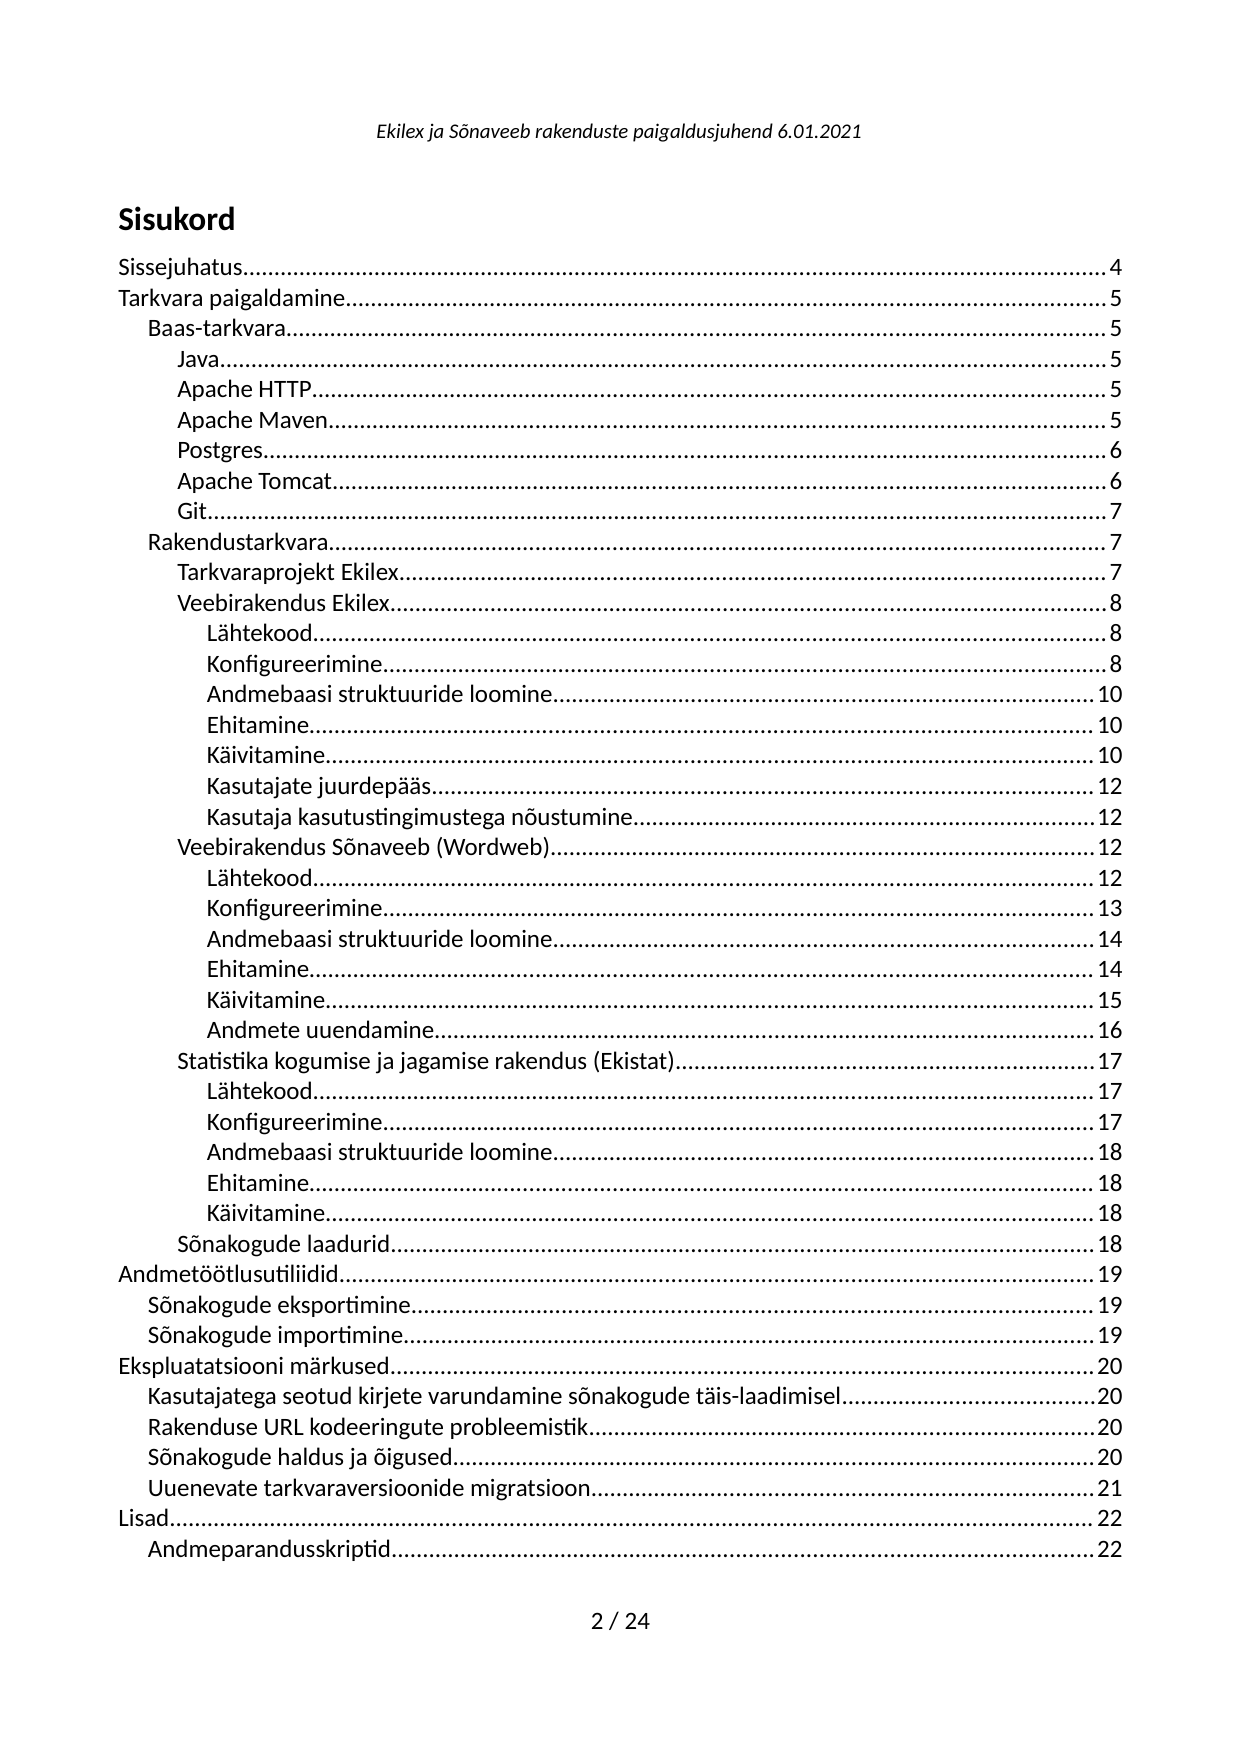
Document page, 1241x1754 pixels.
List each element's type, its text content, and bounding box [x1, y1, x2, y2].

text Tarkvara paigaldamine 5 [118, 282, 1122, 312]
text Apache HTTP 5 [177, 373, 1122, 404]
text Konfigureerimine 13 [207, 892, 1122, 923]
text Konfigureerimine 17 [207, 1106, 1122, 1136]
text Ehitamine 18 [207, 1167, 1122, 1197]
text Veebirakendus Sõnaveeb (Wordweb) 12 [177, 831, 1122, 862]
text Andmebaasi struktuuride loomine 14 [207, 923, 1122, 953]
text Sõnakogude laadurid 18 [177, 1228, 1122, 1258]
text Kasutajate juurdepääs 12 [207, 770, 1122, 801]
text Kasutaja kasutustingimustega nõustumine 12 [207, 801, 1122, 831]
text Andmebaasi struktuuride loomine 18 [207, 1136, 1122, 1167]
text Andmete uuendamine 16 [207, 1014, 1122, 1045]
text Uuenevate tarkvaraversioonide migratsioon 21 [148, 1472, 1122, 1503]
text Lähtekood 12 [207, 862, 1122, 892]
text Andmeparandusskriptid 22 [148, 1533, 1122, 1564]
text Statistika kogumise ja jagamise rakendus (Ekistat) 17 [177, 1045, 1122, 1075]
text Sissejuhatus 4 [118, 251, 1122, 282]
text Lähtekood 8 [207, 617, 1122, 648]
text Rakendustarkvara 7 [148, 526, 1122, 556]
text Käivitamine 15 [207, 984, 1122, 1014]
text Rakenduse URL kodeeringute probleemistik 20 [148, 1411, 1122, 1442]
text Sõnakogude haldus ja õigused 20 [148, 1442, 1122, 1472]
text Veebirakendus Ekilex 8 [177, 587, 1122, 617]
text Andmebaasi struktuuride loomine 10 [207, 678, 1122, 709]
text Konfigureerimine 8 [207, 648, 1122, 678]
text Ehitamine 10 [207, 709, 1122, 739]
text Tarkvaraprojekt Ekilex 7 [177, 556, 1122, 587]
text Ehitamine 14 [207, 953, 1122, 984]
text Käivitamine 10 [207, 739, 1122, 770]
text Apache Maven 5 [177, 404, 1122, 434]
text Baas-tarkvara 5 [148, 312, 1122, 343]
subtitle Sisukord [118, 198, 1122, 239]
text Ekspluatatsiooni märkused 20 [118, 1350, 1122, 1381]
text Sõnakogude eksportimine 19 [148, 1289, 1122, 1319]
text Java 5 [177, 343, 1122, 373]
text Kasutajatega seotud kirjete varundamine sõnakogude täis-laadimisel 20 [148, 1381, 1122, 1411]
text Käivitamine 18 [207, 1197, 1122, 1228]
text Lähtekood 17 [207, 1075, 1122, 1106]
text Apache Tomcat 6 [177, 465, 1122, 495]
text Lisad 22 [118, 1503, 1122, 1533]
text Sõnakogude importimine 19 [148, 1319, 1122, 1350]
text Postgres 6 [177, 434, 1122, 465]
text Git 7 [177, 495, 1122, 526]
text Andmetöötlusutiliidid 19 [118, 1258, 1122, 1289]
